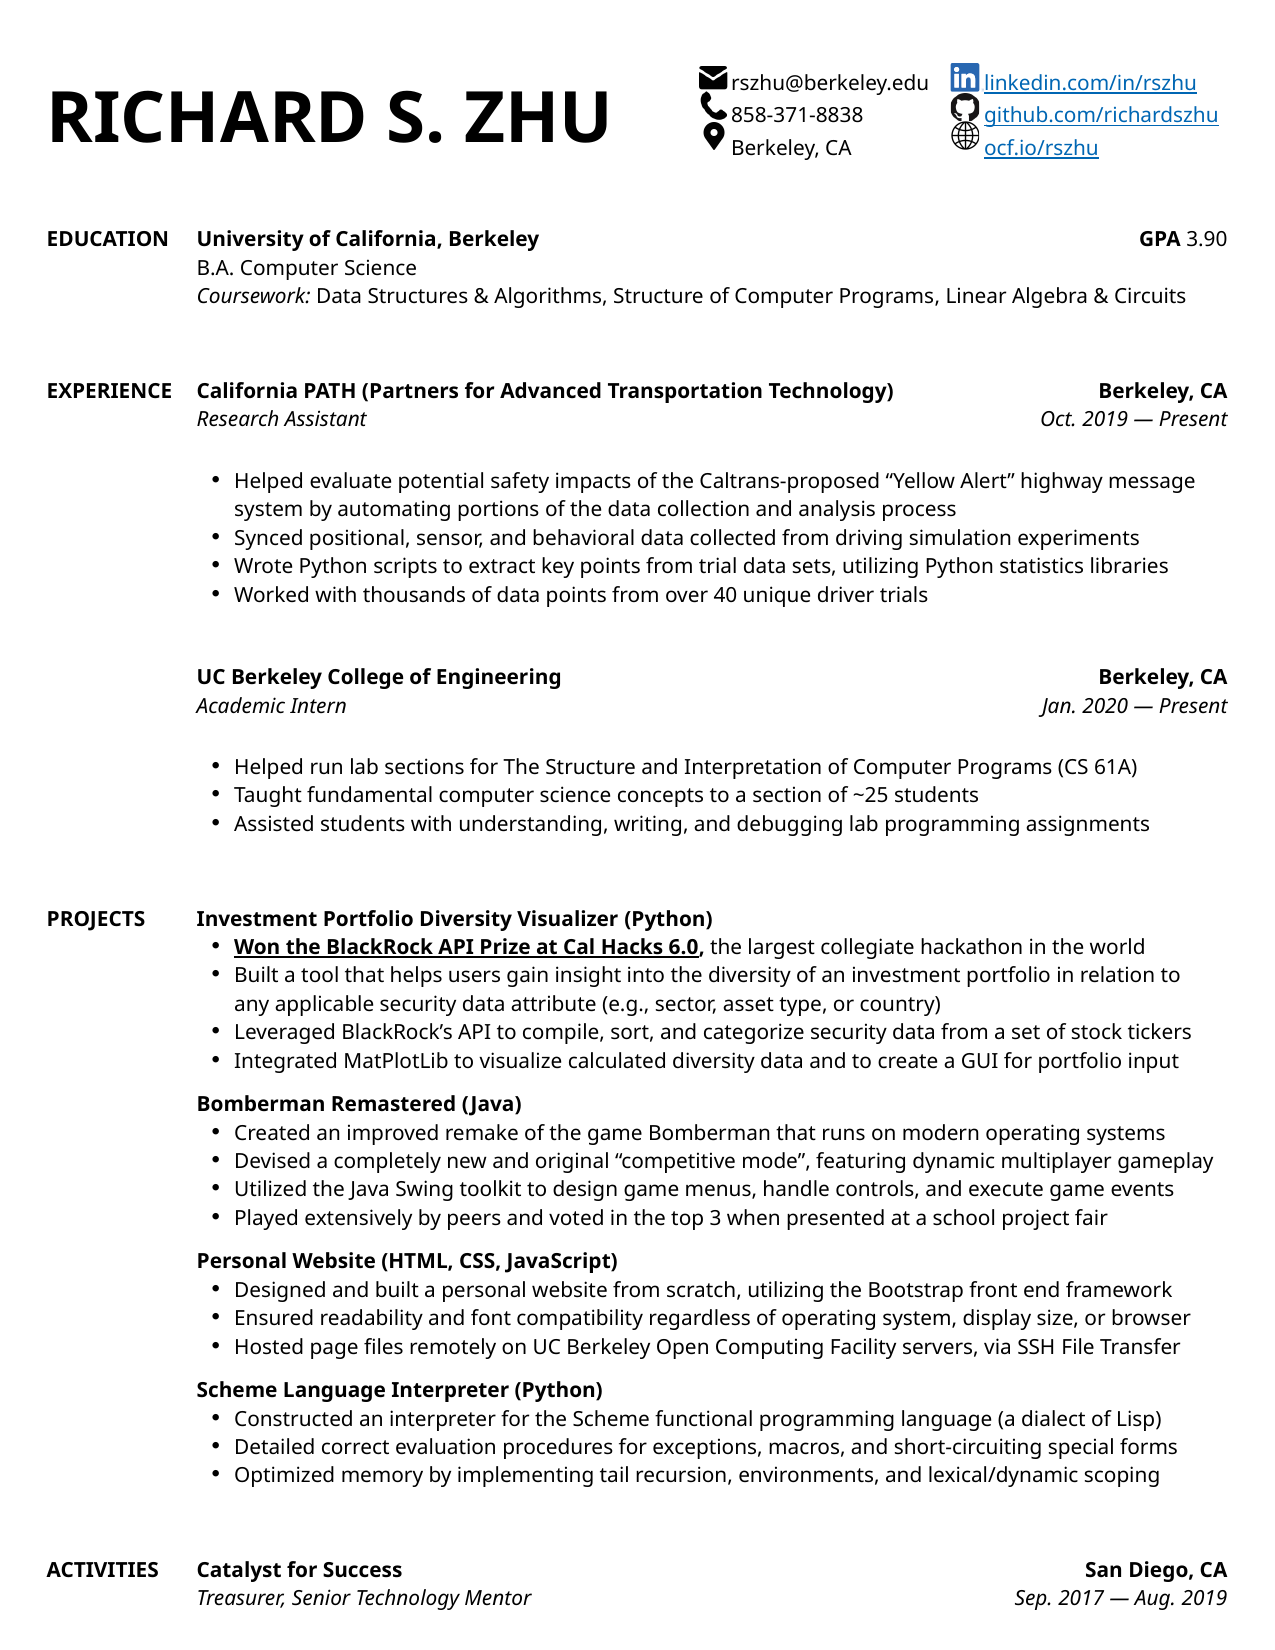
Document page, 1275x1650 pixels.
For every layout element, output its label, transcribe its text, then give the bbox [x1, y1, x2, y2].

table_header linkedin.com/in/rszhu github.com/richardszhu ocf.io/rszhu [984, 64, 1228, 166]
table_header [46, 1074, 196, 1231]
picture [700, 122, 728, 150]
table_cell [46, 1231, 196, 1360]
table_header EDUCATION [46, 195, 196, 281]
table_header [46, 466, 196, 608]
table_header RICHARD S. ZHU [46, 64, 703, 166]
table_header Bomberman Remastered (Java) Created an improved remake of the game Bomberman that runs on modern operating systems Devised a completely new and original “competitive mode”, featuring dynamic multiplayer gameplay Utilized the Java Swing toolkit to design game menus, handle controls, and execute game events Played extensively by peers and voted in the top 3 when presented at a school project fair [196, 1074, 1228, 1231]
table_header California PATH (Partners for Advanced Transportation Technology) Research Assistant [196, 349, 984, 433]
picture [950, 93, 980, 150]
table_header rszhu@berkeley.edu 858-371-8838 Berkeley, CA [731, 64, 946, 166]
table_header UC Berkeley College of Engineering Academic Intern [196, 647, 956, 719]
table_header Catalyst for Success Treasurer, Senior Technology Mentor [196, 1528, 956, 1612]
table_header San Diego, CA Sep. 2017 — Aug. 2019 [956, 1528, 1228, 1612]
table_header GPA 3.90 [862, 195, 1228, 281]
picture [696, 61, 730, 120]
table_header Investment Portfolio Diversity Visualizer (Python) Won the BlackRock API Prize at Cal Hacks 6.0, the largest collegiate hackathon in the world Built a tool that helps users gain insight into the diversity of an investment portfolio in relation to any applicable security data attribute (e.g., sector, asset type, or country) Leveraged BlackRock’s API to compile, sort, and categorize security data from a set of stock tickers Integrated MatPlotLib to visualize calculated diversity data and to create a GUI for portfolio input [196, 877, 1228, 1074]
table_header [703, 64, 731, 166]
table_cell [46, 1360, 196, 1489]
table_header University of California, Berkeley B.A. Computer Science [196, 195, 862, 281]
table_header ACTIVITIES [46, 1528, 196, 1612]
table_header Berkeley, CA Jan. 2020 — Present [956, 647, 1228, 719]
table_header Berkeley, CA Oct. 2019 — Present [984, 349, 1228, 433]
table_header EXPERIENCE [46, 349, 196, 433]
picture [950, 63, 984, 92]
table_cell Scheme Language Interpreter (Python) Constructed an interpreter for the Scheme functional programming language (a dialect of Lisp) Detailed correct evaluation procedures for exceptions, macros, and short-circuiting special forms Optimized memory by implementing tail recursion, environments, and lexical/dynamic scoping [196, 1360, 1228, 1489]
table_header [46, 281, 196, 310]
table_header Helped evaluate potential safety impacts of the Caltrans-proposed “Yellow Alert” highway message system by automating portions of the data collection and analysis process Synced positional, sensor, and behavioral data collected from driving simulation experiments Wrote Python scripts to extract key points from trial data sets, utilizing Python statistics libraries Worked with thousands of data points from over 40 unique driver trials [196, 466, 1228, 608]
table_header Helped run lab sections for The Structure and Interpretation of Computer Programs (CS 61A) Taught fundamental computer science concepts to a section of ~25 students Assisted students with understanding, writing, and debugging lab programming assignments [196, 752, 1228, 837]
table_header [46, 752, 196, 837]
table_header [46, 647, 196, 719]
table_cell Personal Website (HTML, CSS, JavaScript) Designed and built a personal website from scratch, utilizing the Bootstrap front end framework Ensured readability and font compatibility regardless of operating system, display size, or browser Hosted page files remotely on UC Berkeley Open Computing Facility servers, via SSH File Transfer [196, 1231, 1228, 1360]
table_header [946, 64, 984, 166]
table_header Coursework: Data Structures & Algorithms, Structure of Computer Programs, Linear Algebra & Circuits [196, 281, 1228, 310]
table_header PROJECTS [46, 877, 196, 1074]
